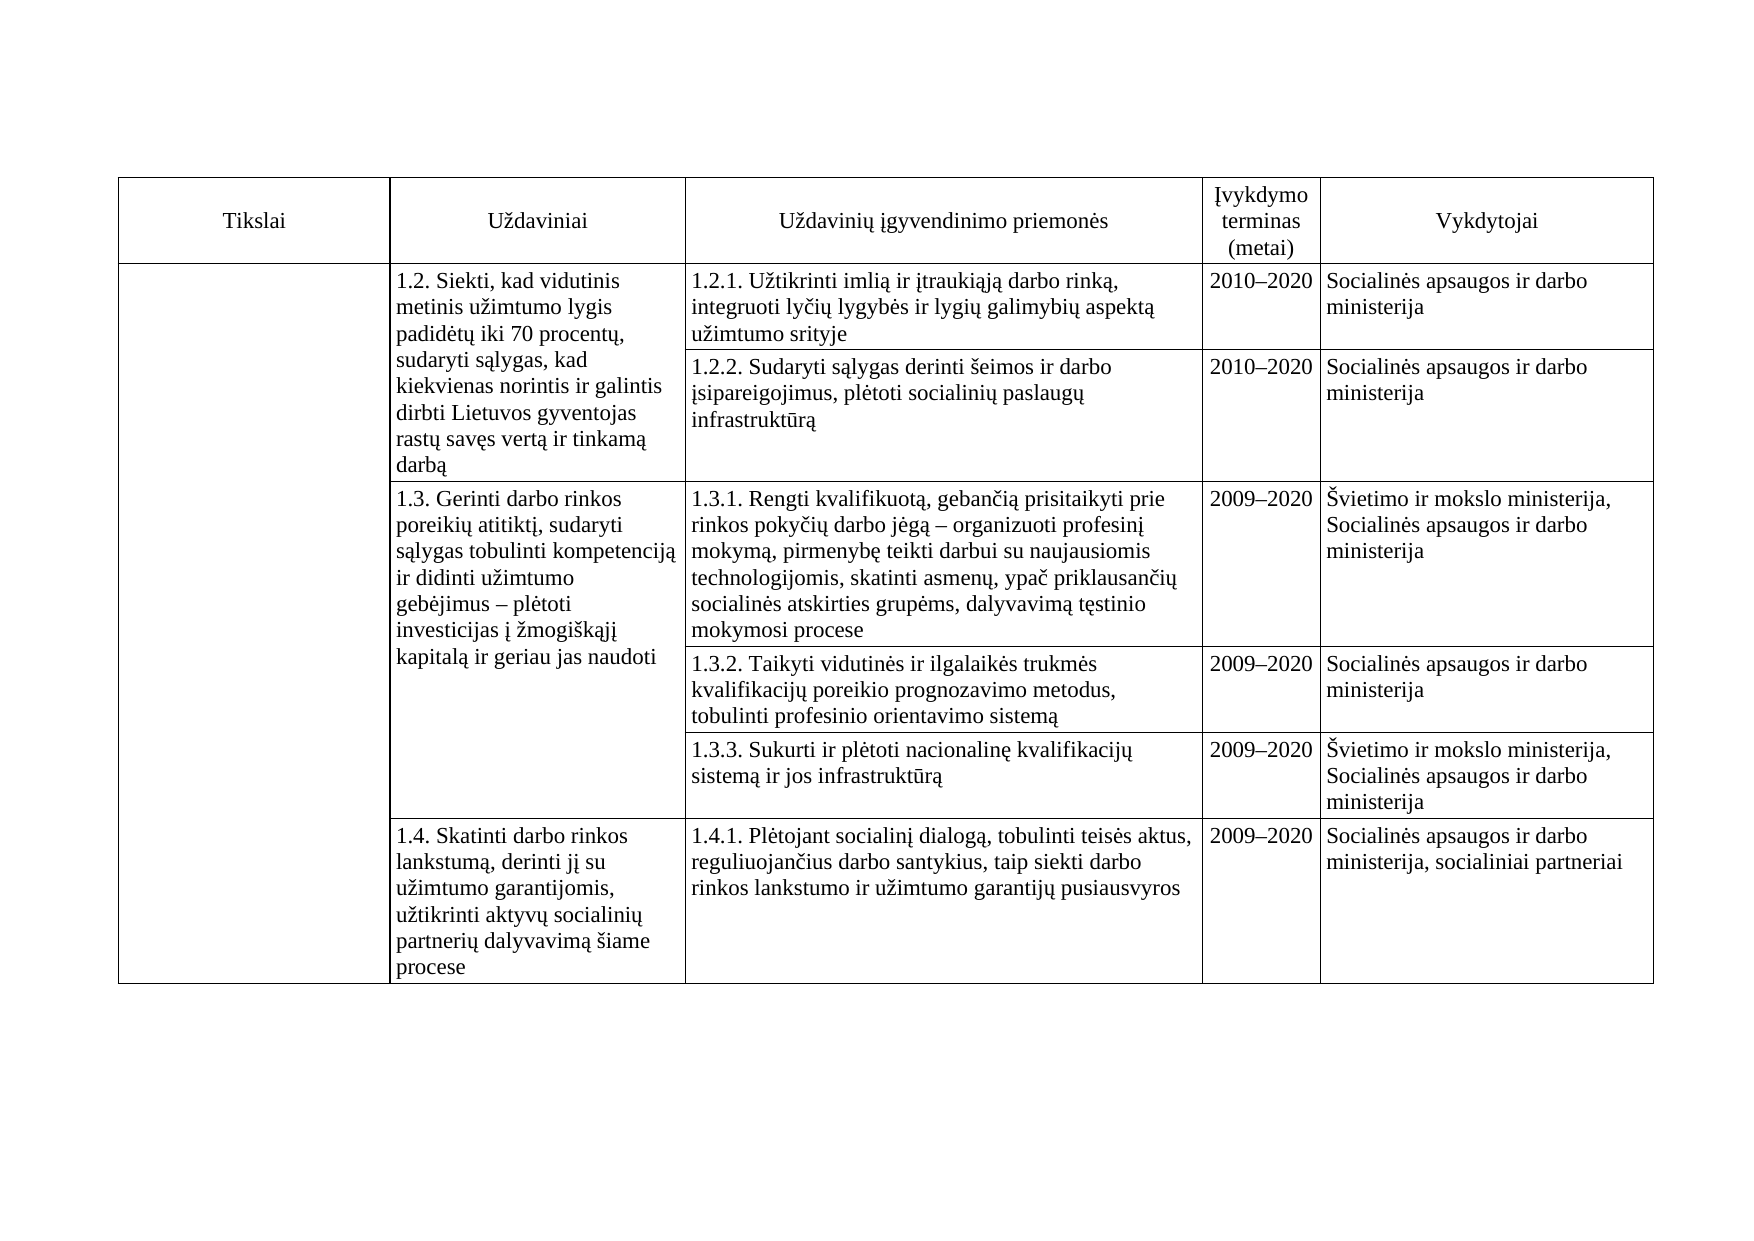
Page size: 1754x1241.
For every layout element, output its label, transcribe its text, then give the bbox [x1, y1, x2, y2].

table_cell 2009–2020 [1203, 733, 1320, 818]
table_cell 1.2.1. Užtikrinti imlią ir įtraukiąją darbo rinką, integruoti lyčių lygybės ir lygių galimybių aspektą užimtumo srityje [686, 264, 1202, 349]
table_cell [119, 264, 389, 983]
table_cell 1.3.2. Taikyti vidutinės ir ilgalaikės trukmės kvalifikacijų poreikio prognozavimo metodus, tobulinti profesinio orientavimo sistemą [686, 647, 1202, 732]
table_header Uždaviniai [391, 178, 685, 263]
table_cell 2009–2020 [1203, 819, 1320, 983]
table_cell 1.3. Gerinti darbo rinkos poreikių atitiktį, sudaryti sąlygas tobulinti kompetenciją ir didinti užimtumo gebėjimus – plėtoti investicijas į žmogiškąjį kapitalą ir geriau jas naudoti [391, 482, 685, 818]
table_cell 2010–2020 [1203, 350, 1320, 481]
table_cell Socialinės apsaugos ir darbo ministerija [1321, 350, 1653, 481]
table_cell 1.3.3. Sukurti ir plėtoti nacionalinę kvalifikacijų sistemą ir jos infrastruktūrą [686, 733, 1202, 818]
table_cell Švietimo ir mokslo ministerija, Socialinės apsaugos ir darbo ministerija [1321, 733, 1653, 818]
table_cell Socialinės apsaugos ir darbo ministerija [1321, 647, 1653, 732]
table_cell 2010–2020 [1203, 264, 1320, 349]
table_header Įvykdymo terminas (metai) [1203, 178, 1320, 263]
table_header Tikslai [119, 178, 389, 263]
table_cell 1.2.2. Sudaryti sąlygas derinti šeimos ir darbo įsipareigojimus, plėtoti socialinių paslaugų infrastruktūrą [686, 350, 1202, 481]
table_header Vykdytojai [1321, 178, 1653, 263]
table_cell 1.4.1. Plėtojant socialinį dialogą, tobulinti teisės aktus, reguliuojančius darbo santykius, taip siekti darbo rinkos lankstumo ir užimtumo garantijų pusiausvyros [686, 819, 1202, 983]
table_cell Socialinės apsaugos ir darbo ministerija [1321, 264, 1653, 349]
table_header Uždavinių įgyvendinimo priemonės [686, 178, 1202, 263]
table_cell 2009–2020 [1203, 647, 1320, 732]
table_cell 1.2. Siekti, kad vidutinis metinis užimtumo lygis padidėtų iki 70 procentų, sudaryti sąlygas, kad kiekvienas norintis ir galintis dirbti Lietuvos gyventojas rastų savęs vertą ir tinkamą darbą [391, 264, 685, 481]
table_cell Socialinės apsaugos ir darbo ministerija, socialiniai partneriai [1321, 819, 1653, 983]
table_cell 1.4. Skatinti darbo rinkos lankstumą, derinti jį su užimtumo garantijomis, užtikrinti aktyvų socialinių partnerių dalyvavimą šiame procese [391, 819, 685, 983]
table_cell 1.3.1. Rengti kvalifikuotą, gebančią prisitaikyti prie rinkos pokyčių darbo jėgą – organizuoti profesinį mokymą, pirmenybę teikti darbui su naujausiomis technologijomis, skatinti asmenų, ypač priklausančių socialinės atskirties grupėms, dalyvavimą tęstinio mokymosi procese [686, 482, 1202, 646]
table_cell 2009–2020 [1203, 482, 1320, 646]
table_cell Švietimo ir mokslo ministerija, Socialinės apsaugos ir darbo ministerija [1321, 482, 1653, 646]
